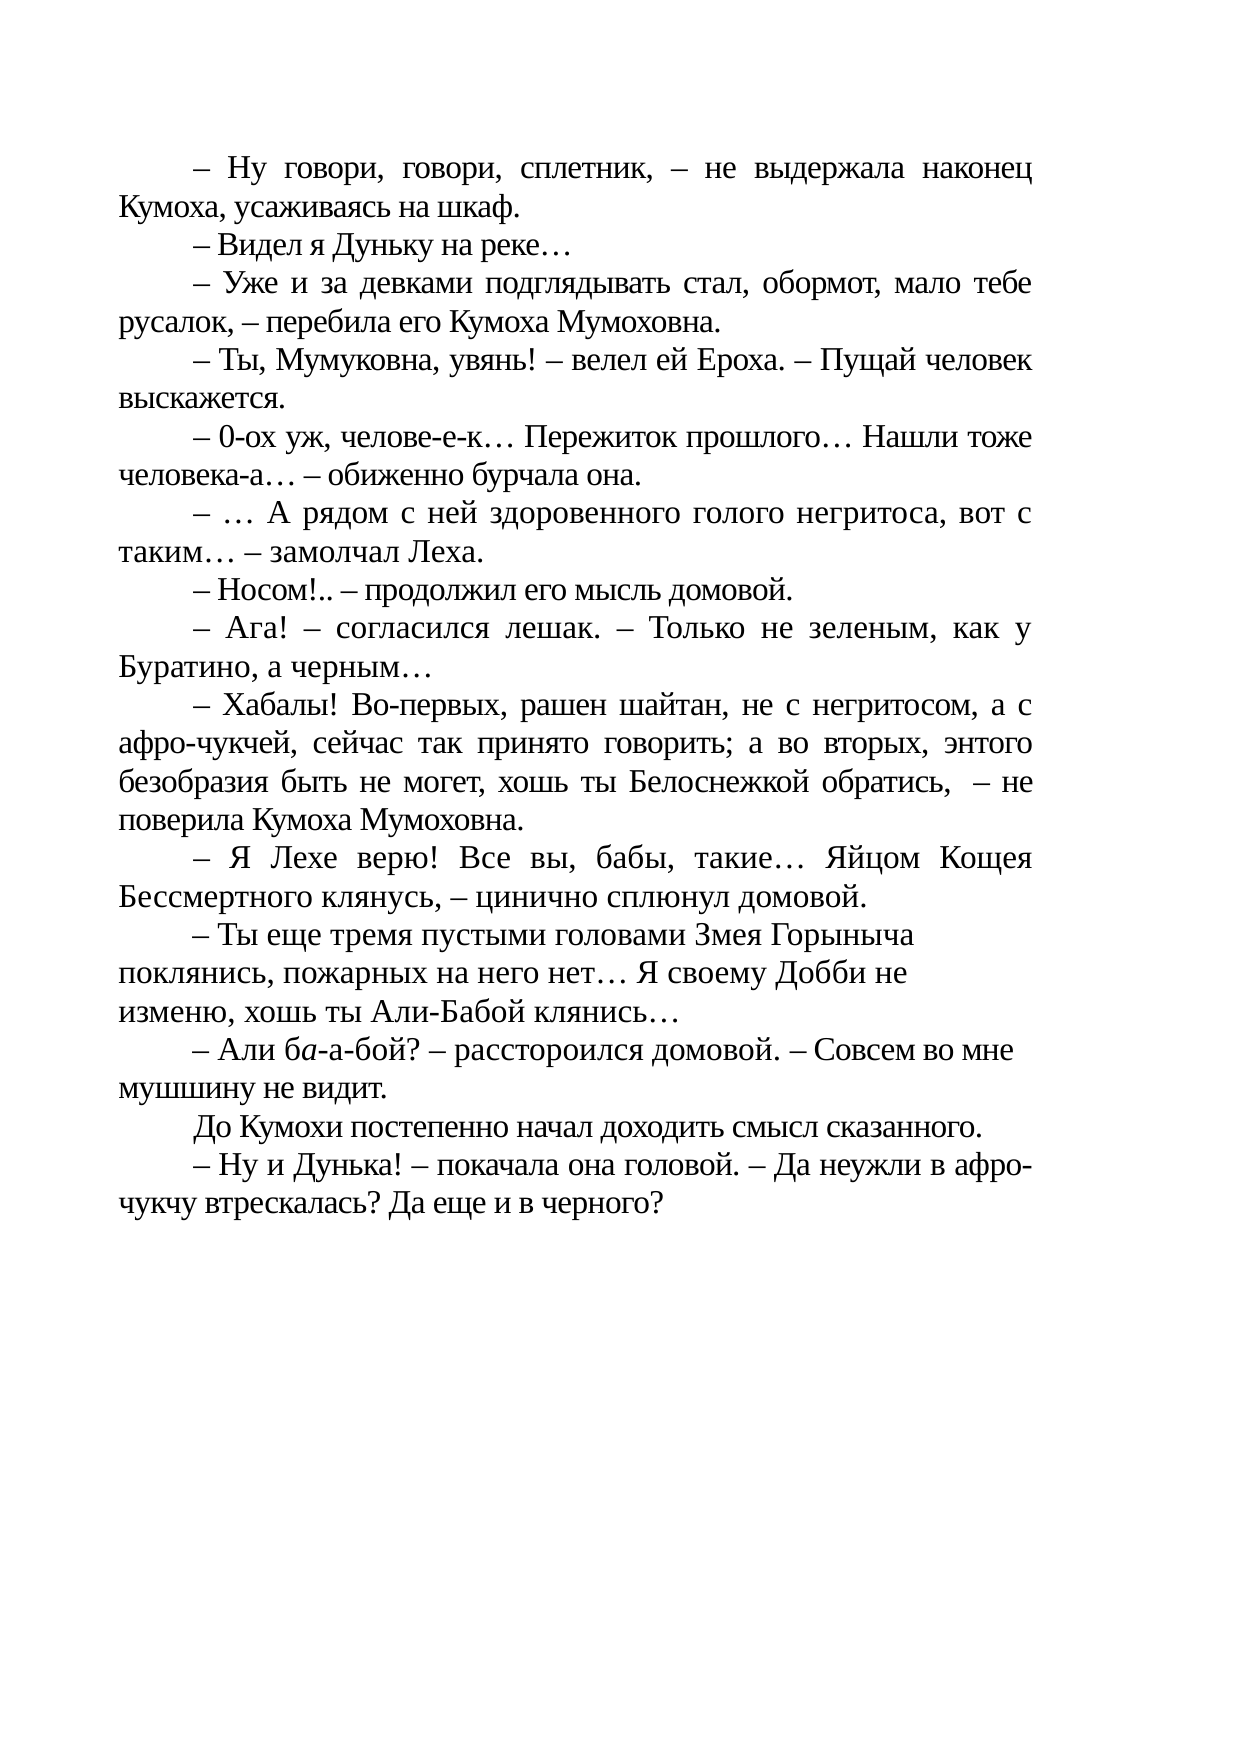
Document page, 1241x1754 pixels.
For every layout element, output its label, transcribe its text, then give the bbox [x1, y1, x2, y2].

subtitle – Ага! – согласился лешак. – Только не зеленым, как у Буратино, а черным… [118, 608, 1033, 684]
subtitle – Хабалы! Во-первых, рашен шайтан, не с негритосом, а с афро-чукчей, сейчас так принято говорить; а во вторых, энтого безобразия быть не могет, хошь ты Белоснежкой обратись, – не поверила Кумоха Мумоховна. [118, 684, 1033, 838]
subtitle – Я Лехе верю! Все вы, бабы, такие… Яйцом Кощея Бессмертного клянусь, – цинично сплюнул домовой. [118, 838, 1033, 914]
subtitle – Уже и за девками подглядывать стал, обормот, мало тебе русалок, – перебила его Кумоха Мумоховна. [118, 263, 1033, 339]
text – Ты еще тремя пустыми головами Змея Горыныча поклянись, пожарных на него нет… Я своему Добби не изменю, хошь ты Али-Бабой клянись… [118, 914, 1033, 1029]
subtitle – Видел я Дуньку на реке… [118, 224, 1033, 263]
subtitle – Носом!.. – продолжил его мысль домовой. [118, 569, 1033, 608]
subtitle – Ну и Дунька! – покачала она головой. – Да неужли в афро-чукчу втрескалась? Да еще и в черного? [118, 1144, 1033, 1221]
subtitle – … А рядом с ней здоровенного голого негритоса, вот с таким… – замолчал Леха. [118, 493, 1033, 569]
subtitle – Ну говори, говори, сплетник, – не выдержала наконец Кумоха, усаживаясь на шкаф. [118, 148, 1033, 224]
subtitle – Ты, Мумуковна, увянь! – велел ей Ероха. – Пущай человек выскажется. [118, 339, 1033, 416]
text – Али ба-а-бой? – расстороился домовой. – Совсем во мне мушшину не видит. [118, 1029, 1033, 1106]
subtitle – 0-ох уж, челове-е-к… Пережиток прошлого… Нашли тоже человека-а… – обиженно бурчала она. [118, 416, 1033, 493]
subtitle До Кумохи постепенно начал доходить смысл сказанного. [118, 1106, 1033, 1144]
